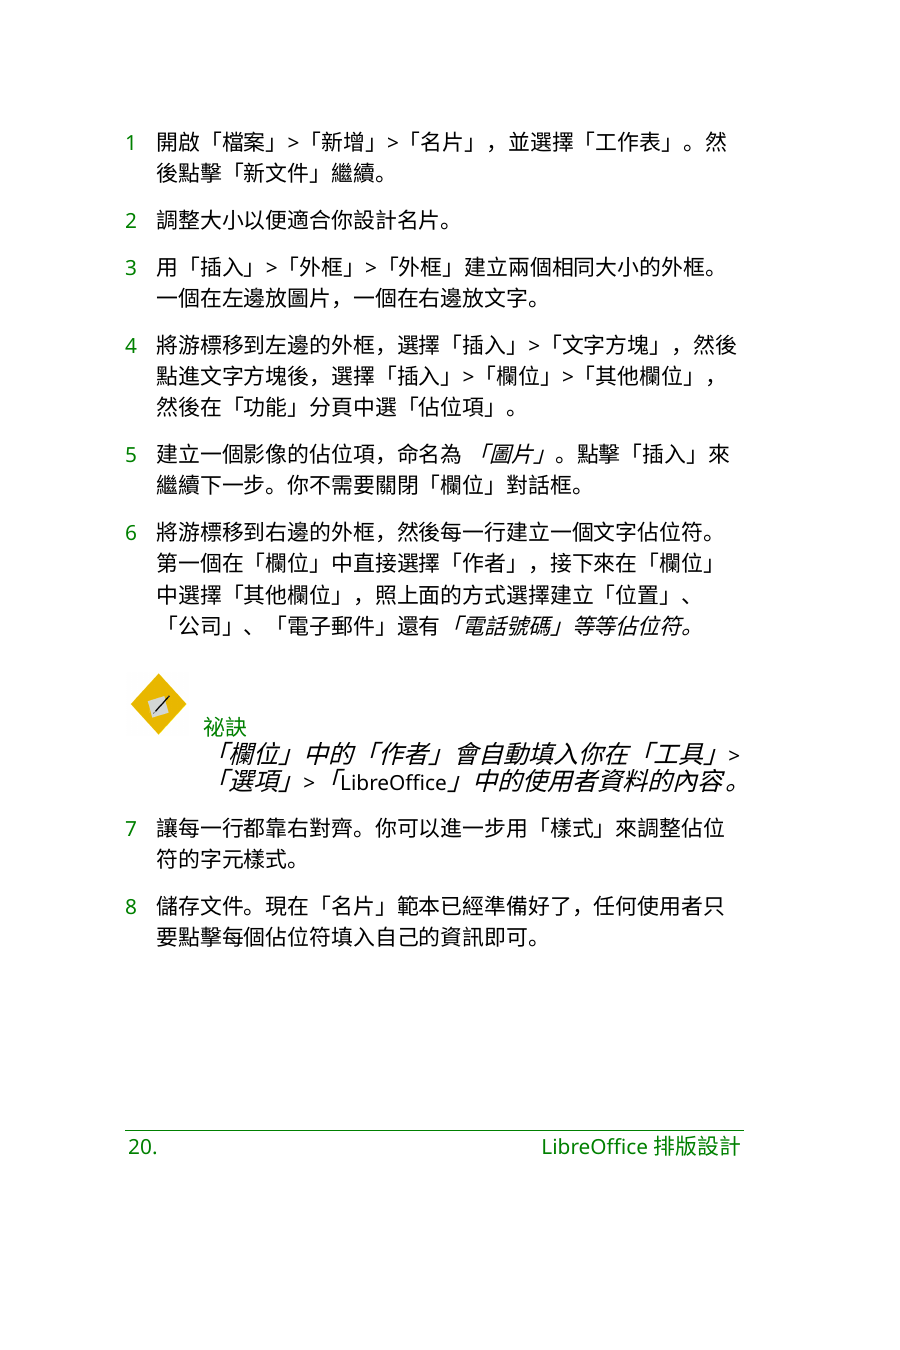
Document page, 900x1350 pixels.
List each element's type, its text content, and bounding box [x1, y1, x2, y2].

list 祕訣 [125, 672, 744, 742]
picture [126, 672, 189, 736]
list 建立一個影像的佔位項，命名為 「圖片」。點擊「插入」來繼續下一步。你不需要關閉「欄位」對話框。 [125, 437, 744, 500]
list 調整大小以便適合你設計名片。 [125, 203, 744, 234]
text 「欄位」中的「作者」會自動填入你在「工具」>「選項」>「LibreOffice」中的使用者資料的內容。 [203, 742, 744, 796]
list 儲存文件。現在「名片」範本已經準備好了，任何使用者只要點擊每個佔位符填入自己的資訊即可。 [125, 889, 744, 952]
list 將游標移到左邊的外框，選擇「插入」>「文字方塊」，然後點進文字方塊後，選擇「插入」>「欄位」>「其他欄位」，然後在「功能」分頁中選「佔位項」。 [125, 328, 744, 422]
list 讓每一行都靠右對齊。你可以進一步用「樣式」來調整佔位符的字元樣式。 [125, 811, 744, 874]
list 用「插入」>「外框」>「外框」建立兩個相同大小的外框。一個在左邊放圖片，一個在右邊放文字。 [125, 250, 744, 312]
list 將游標移到右邊的外框，然後每一行建立一個文字佔位符。第一個在「欄位」中直接選擇「作者」，接下來在「欄位」中選擇「其他欄位」，照上面的方式選擇建立「位置」、「公司」、「電子郵件」還有「電話號碼」等等佔位符。 [125, 516, 744, 641]
list 開啟「檔案」>「新增」>「名片」，並選擇「工作表」。然後點擊「新文件」繼續。 [125, 125, 744, 187]
